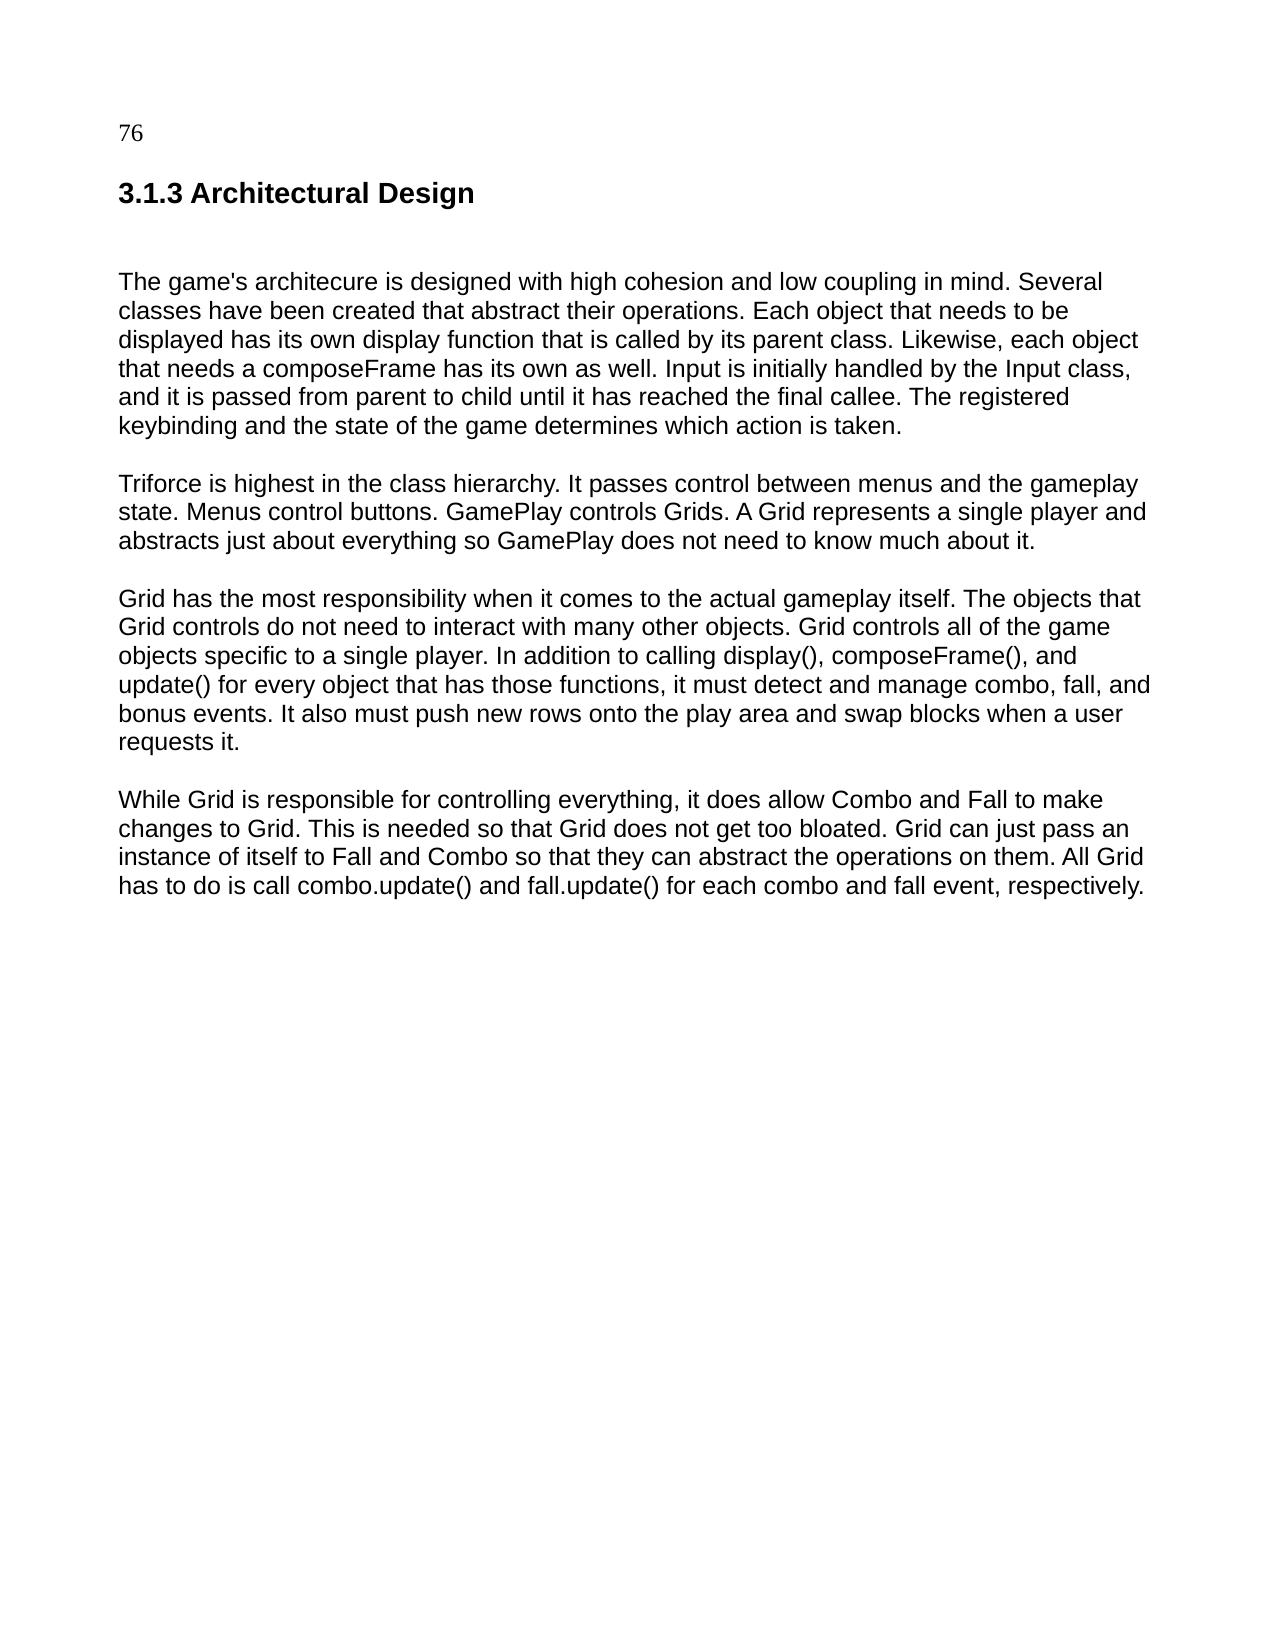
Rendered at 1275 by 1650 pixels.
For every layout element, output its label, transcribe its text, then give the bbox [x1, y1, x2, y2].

text Grid has the most responsibility when it comes to the actual gameplay itself. The objects that Grid controls do not need to interact with many other objects. Grid controls all of the game objects specific to a single player. In addition to calling display(), composeFrame(), and update() for every object that has those functions, it must detect and manage combo, fall, and bonus events. It also must push new rows onto the play area and swap blocks when a user requests it. [118, 584, 1157, 756]
text Triforce is highest in the class hierarchy. It passes control between menus and the gameplay state. Menus control buttons. GamePlay controls Grids. A Grid represents a single player and abstracts just about everything so GamePlay does not need to know much about it. [118, 469, 1157, 555]
text The game's architecure is designed with high cohesion and low coupling in mind. Several classes have been created that abstract their operations. Each object that needs to be displayed has its own display function that is called by its parent class. Likewise, each object that needs a composeFrame has its own as well. Input is initially handled by the Input class, and it is passed from parent to child until it has reached the final callee. The registered keybinding and the state of the game determines which action is taken. [118, 267, 1157, 440]
text 3.1.3 Architectural Design [118, 176, 1157, 210]
text While Grid is responsible for controlling everything, it does allow Combo and Fall to make changes to Grid. This is needed so that Grid does not get too bloated. Grid can just pass an instance of itself to Fall and Combo so that they can abstract the operations on them. All Grid has to do is call combo.update() and fall.update() for each combo and fall event, respectively. [118, 785, 1157, 900]
